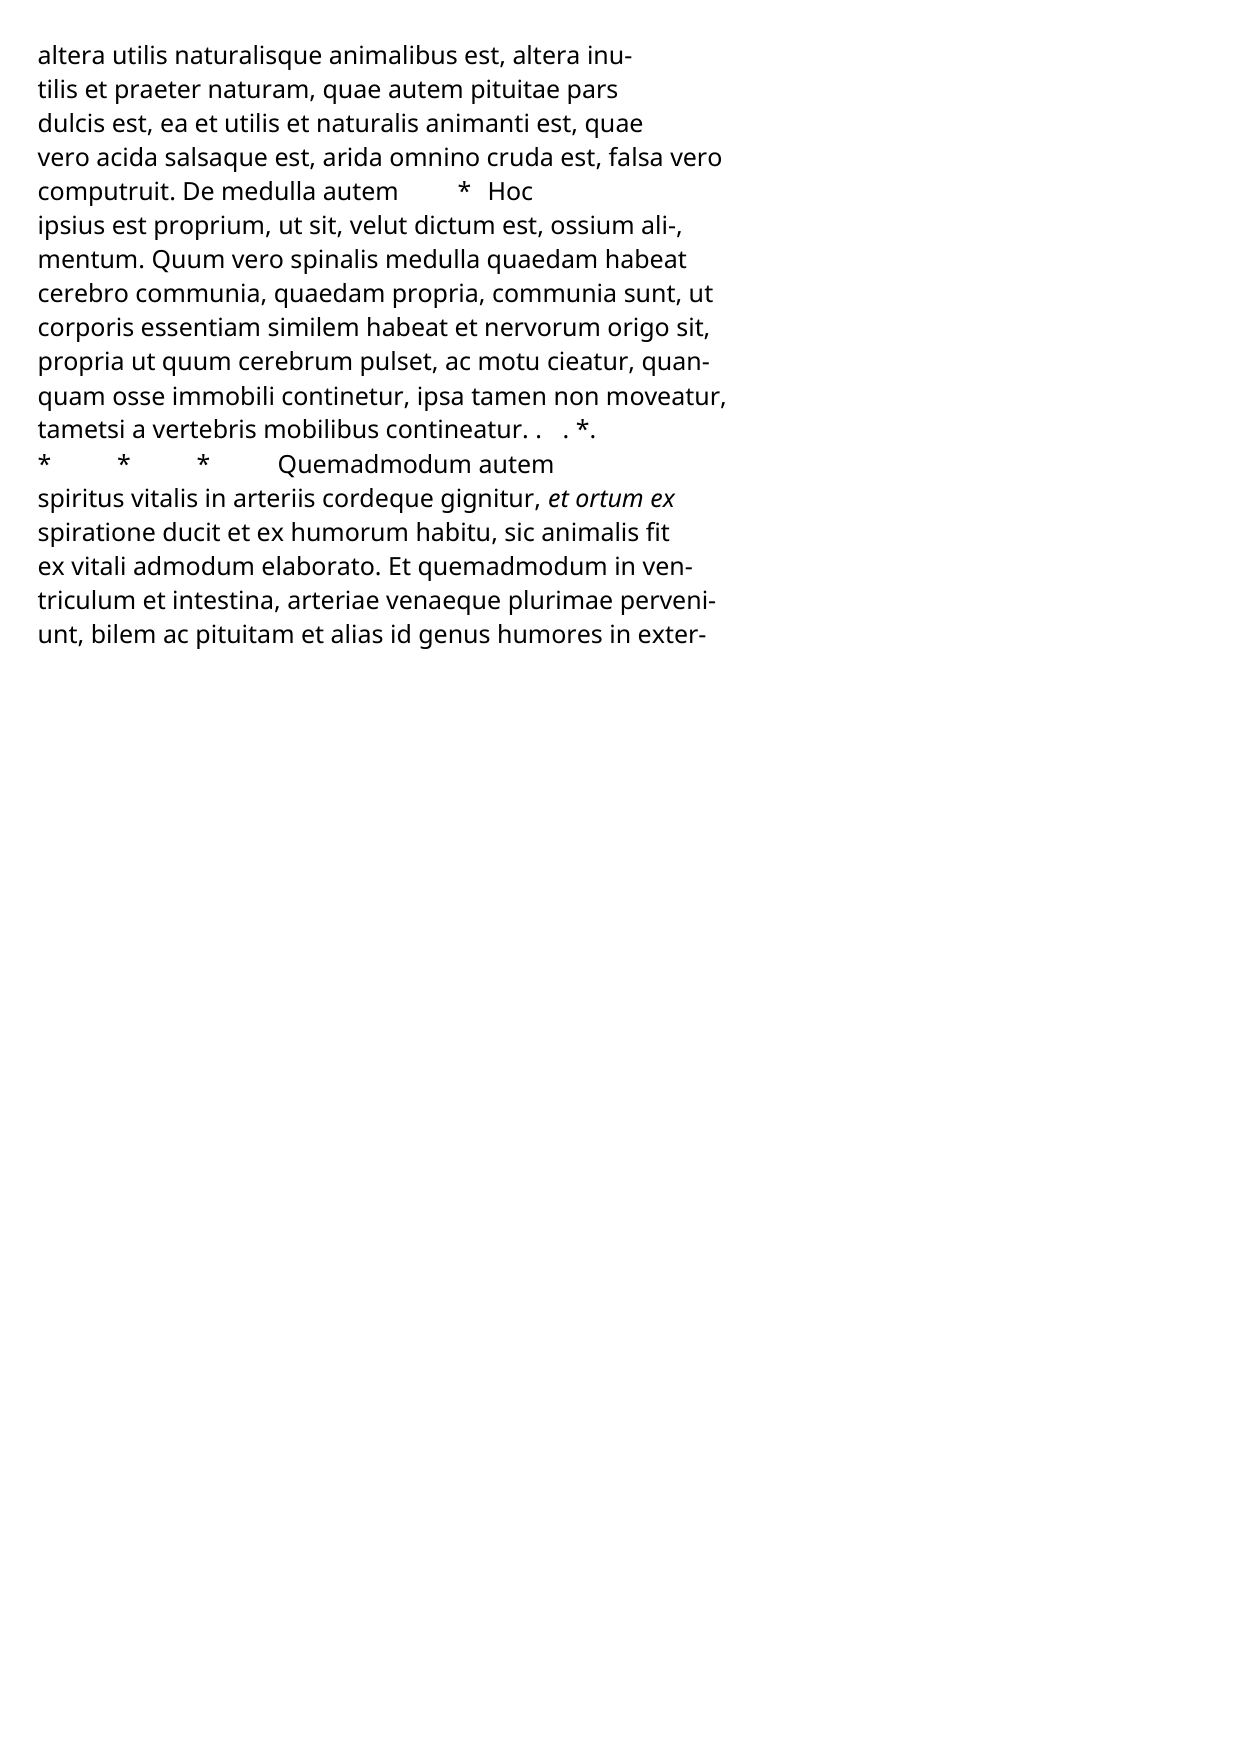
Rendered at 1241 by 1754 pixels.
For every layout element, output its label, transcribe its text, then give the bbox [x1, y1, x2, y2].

text * * * Quemadmodum autem [37, 446, 1203, 480]
text spiritus vitalis in arteriis cordeque gignitur, et ortum ex spiratione ducit et ex humorum habitu, sic animalis fit ex vitali admodum elaborato. Et quemadmodum in ven- triculum et intestina, arteriae venaeque plurimae perveni- unt, bilem ac pituitam et alias id genus humores in exter- [37, 480, 1203, 651]
text altera utilis naturalisque animalibus est, altera inu- tilis et praeter naturam, quae autem pituitae pars dulcis est, ea et utilis et naturalis animanti est, quae vero acida salsaque est, arida omnino cruda est, falsa vero computruit. De medulla autem * Hoc [37, 37, 1203, 208]
text ipsius est proprium, ut sit, velut dictum est, ossium ali-, mentum. Quum vero spinalis medulla quaedam habeat cerebro communia, quaedam propria, communia sunt, ut corporis essentiam similem habeat et nervorum origo sit, propria ut quum cerebrum pulset, ac motu cieatur, quan- quam osse immobili continetur, ipsa tamen non moveatur, tametsi a vertebris mobilibus contineatur. . . *. [37, 208, 1203, 446]
